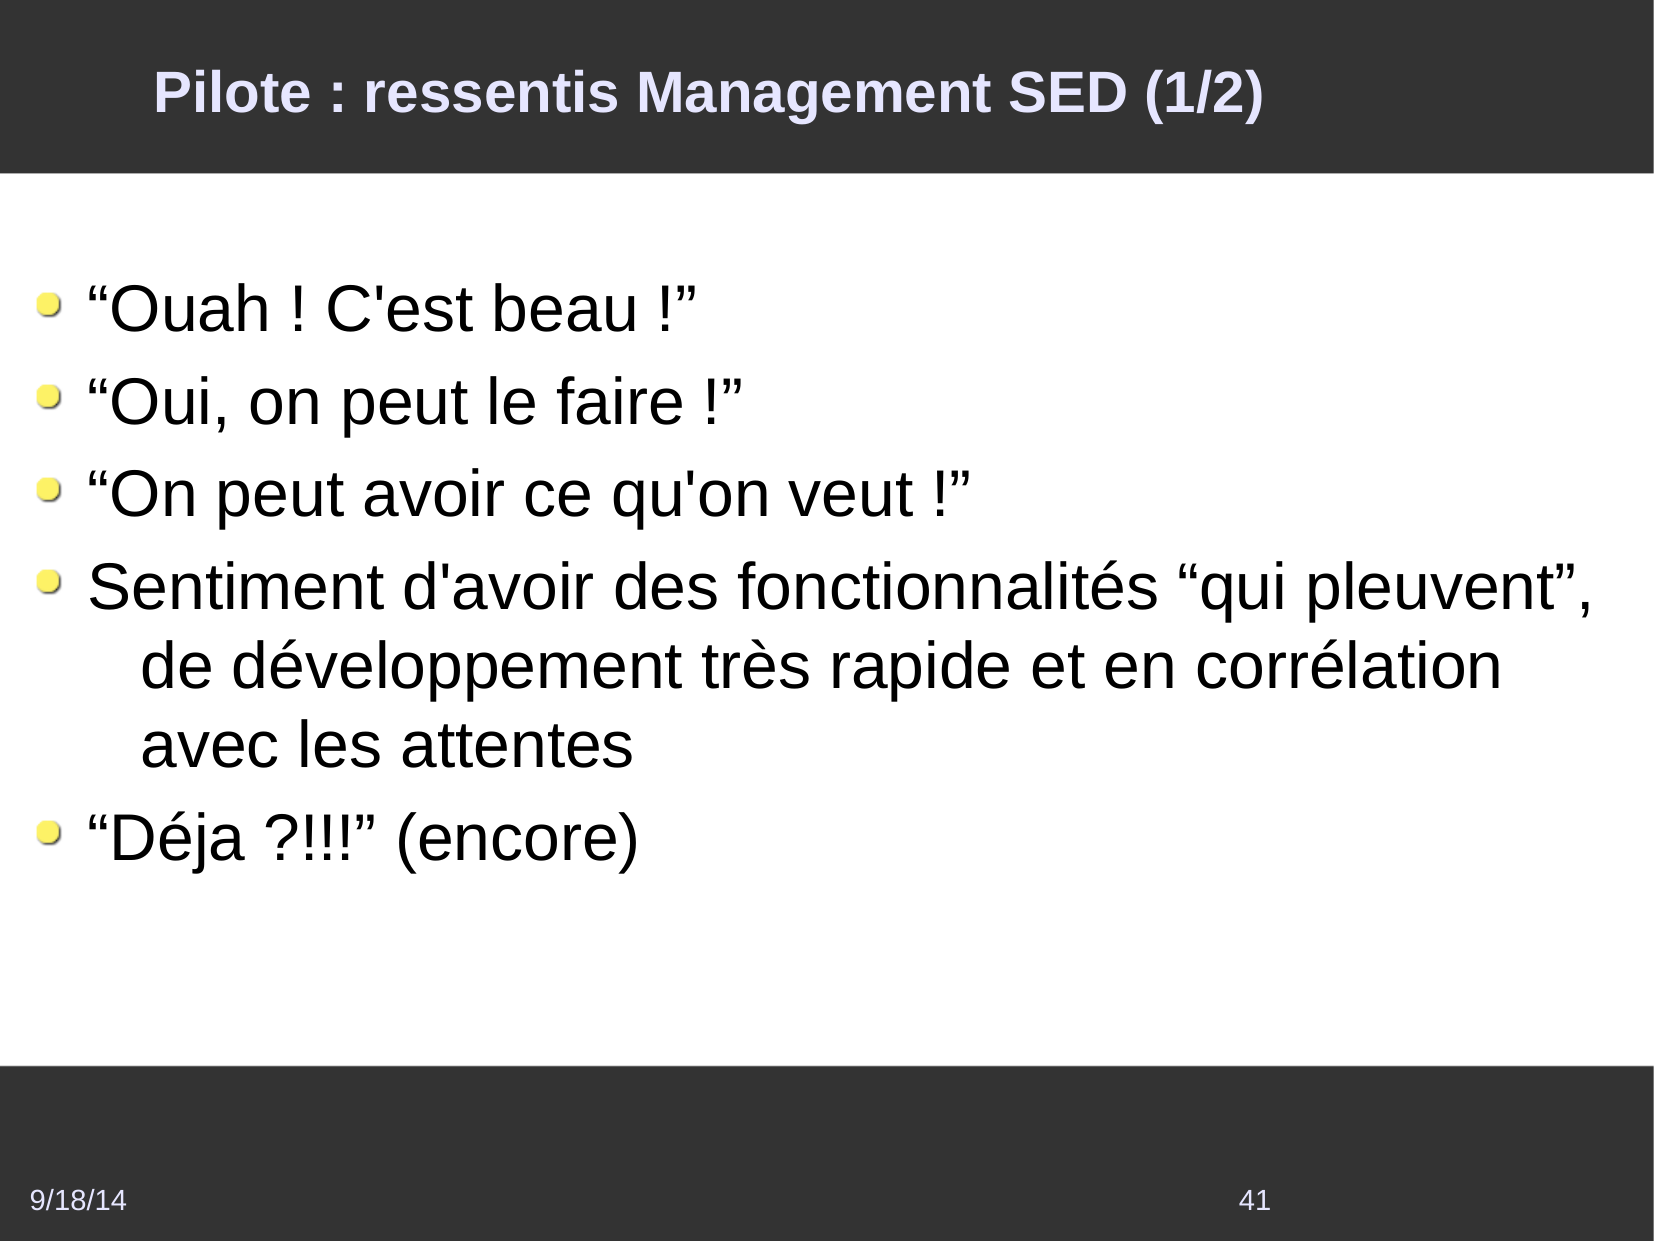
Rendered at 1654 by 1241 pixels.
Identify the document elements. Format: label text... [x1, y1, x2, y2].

list “Ouah ! C'est beau !” “Oui, on peut le faire !” “On peut avoir ce qu'on veut !” Sentiment d'avoir des fonctionnalités “qui pleuvent”, de développement très rapide et en corrélation avec les attentes “Déja ?!!!” (encore) [0, 265, 1607, 880]
text_box 9/18/14 [29, 1181, 566, 1241]
title Pilote : ressentis Management SED (1/2) [153, 53, 1630, 124]
text_box [1238, 1181, 1625, 1241]
picture [0, 0, 1654, 1241]
